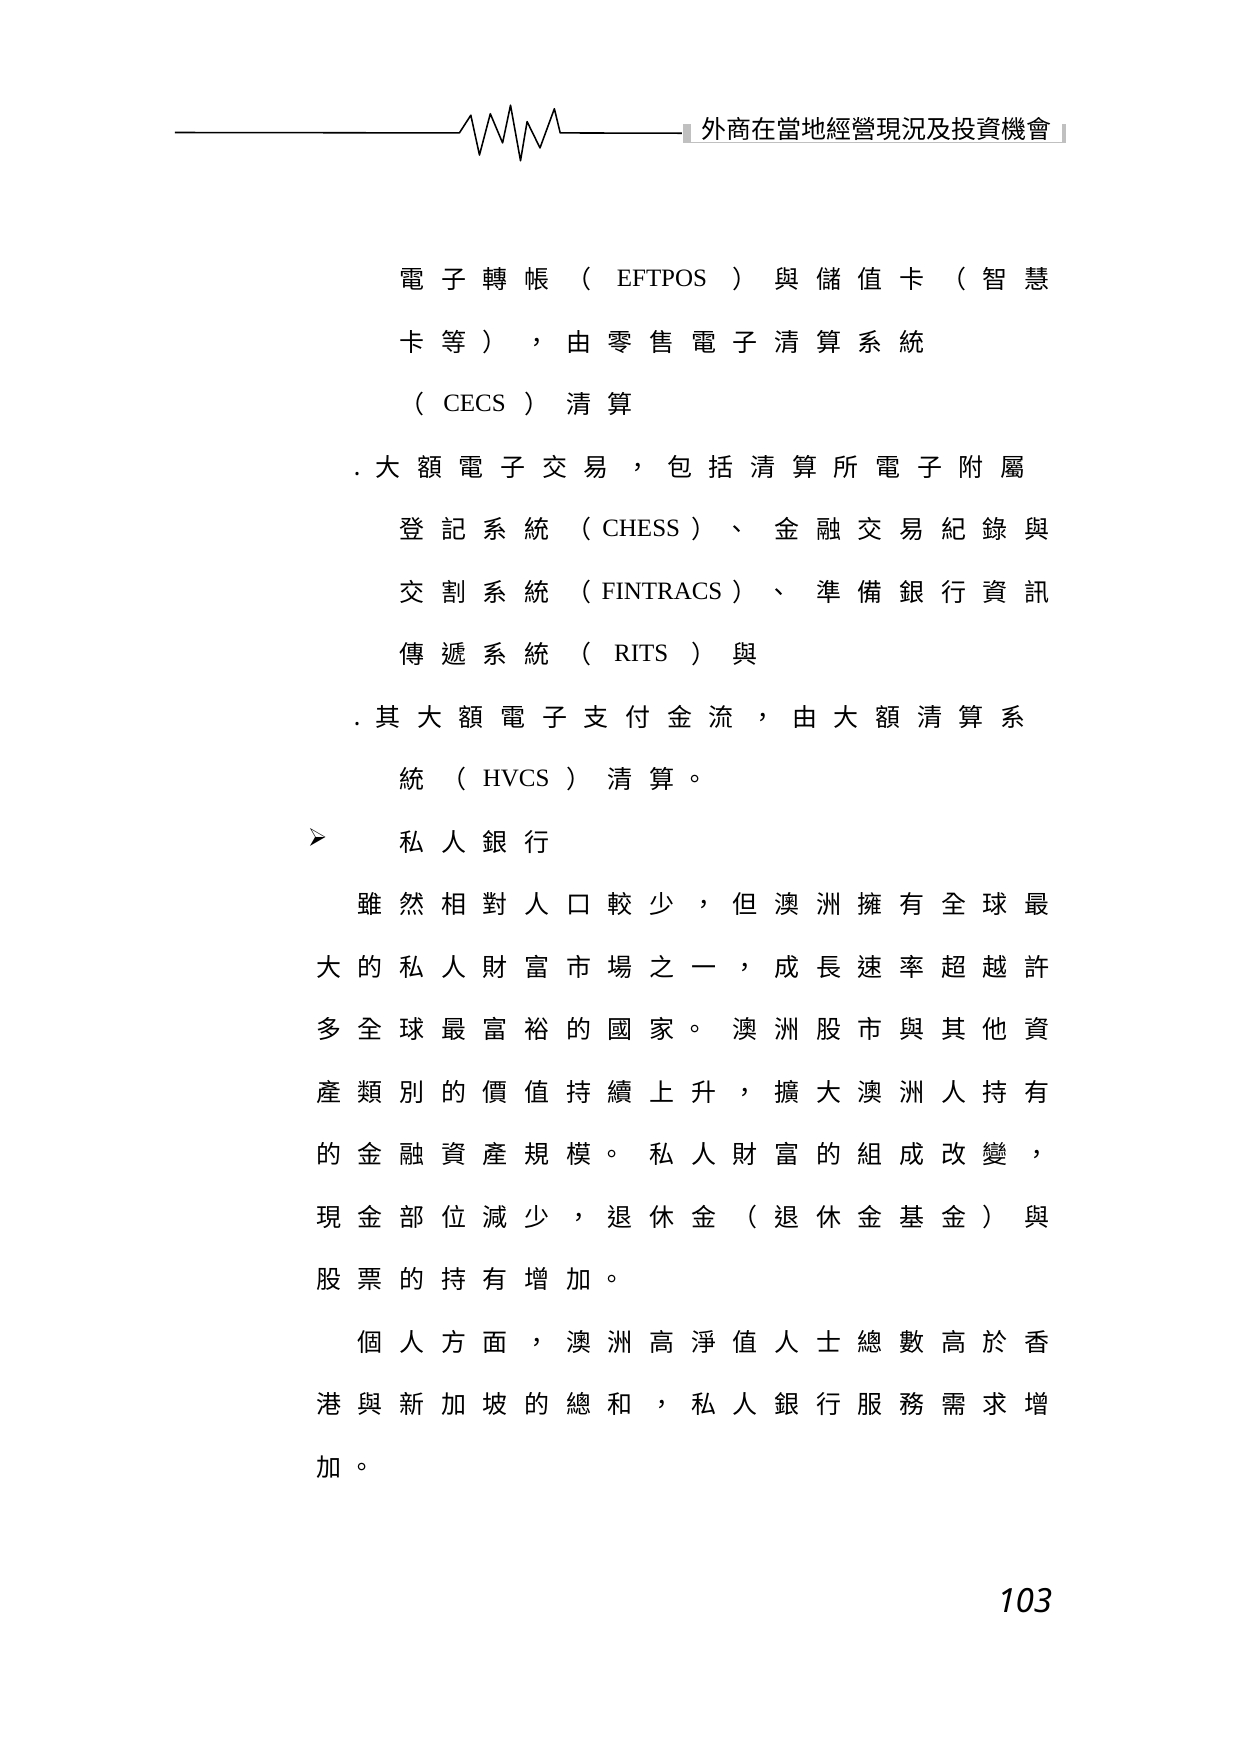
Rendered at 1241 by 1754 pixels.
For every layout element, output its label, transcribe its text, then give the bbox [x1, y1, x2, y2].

text 雖然相對人口較少，但澳洲擁有全球最大的私人財富市場之一，成長速率超越許多全球最富裕的國家。澳洲股市與其他資產類別的價值持續上升，擴大澳洲人持有的金融資產規模。私人財富的組成改變，現金部位減少，退休金（退休金基金）與股票的持有增加。 [281, 861, 1058, 1299]
text ․ 大額電子交易，包括清算所電子附屬登記系統（CHESS）、金融交易紀錄與交割系統（FINTRACS）、準備銀行資訊傳遞系統（RITS）與 [330, 424, 1058, 674]
text ․ 其大額電子支付金流，由大額清算系統（HVCS）清算。 [330, 674, 1058, 799]
text 個人方面，澳洲高淨值人士總數高於香港與新加坡的總和，私人銀行服務需求增加。 [281, 1299, 1058, 1486]
text 電子轉帳（EFTPOS）與儲值卡（智慧卡等），由零售電子清算系統（CECS）清算 [330, 236, 1058, 424]
list 私人銀行 [301, 799, 1058, 861]
